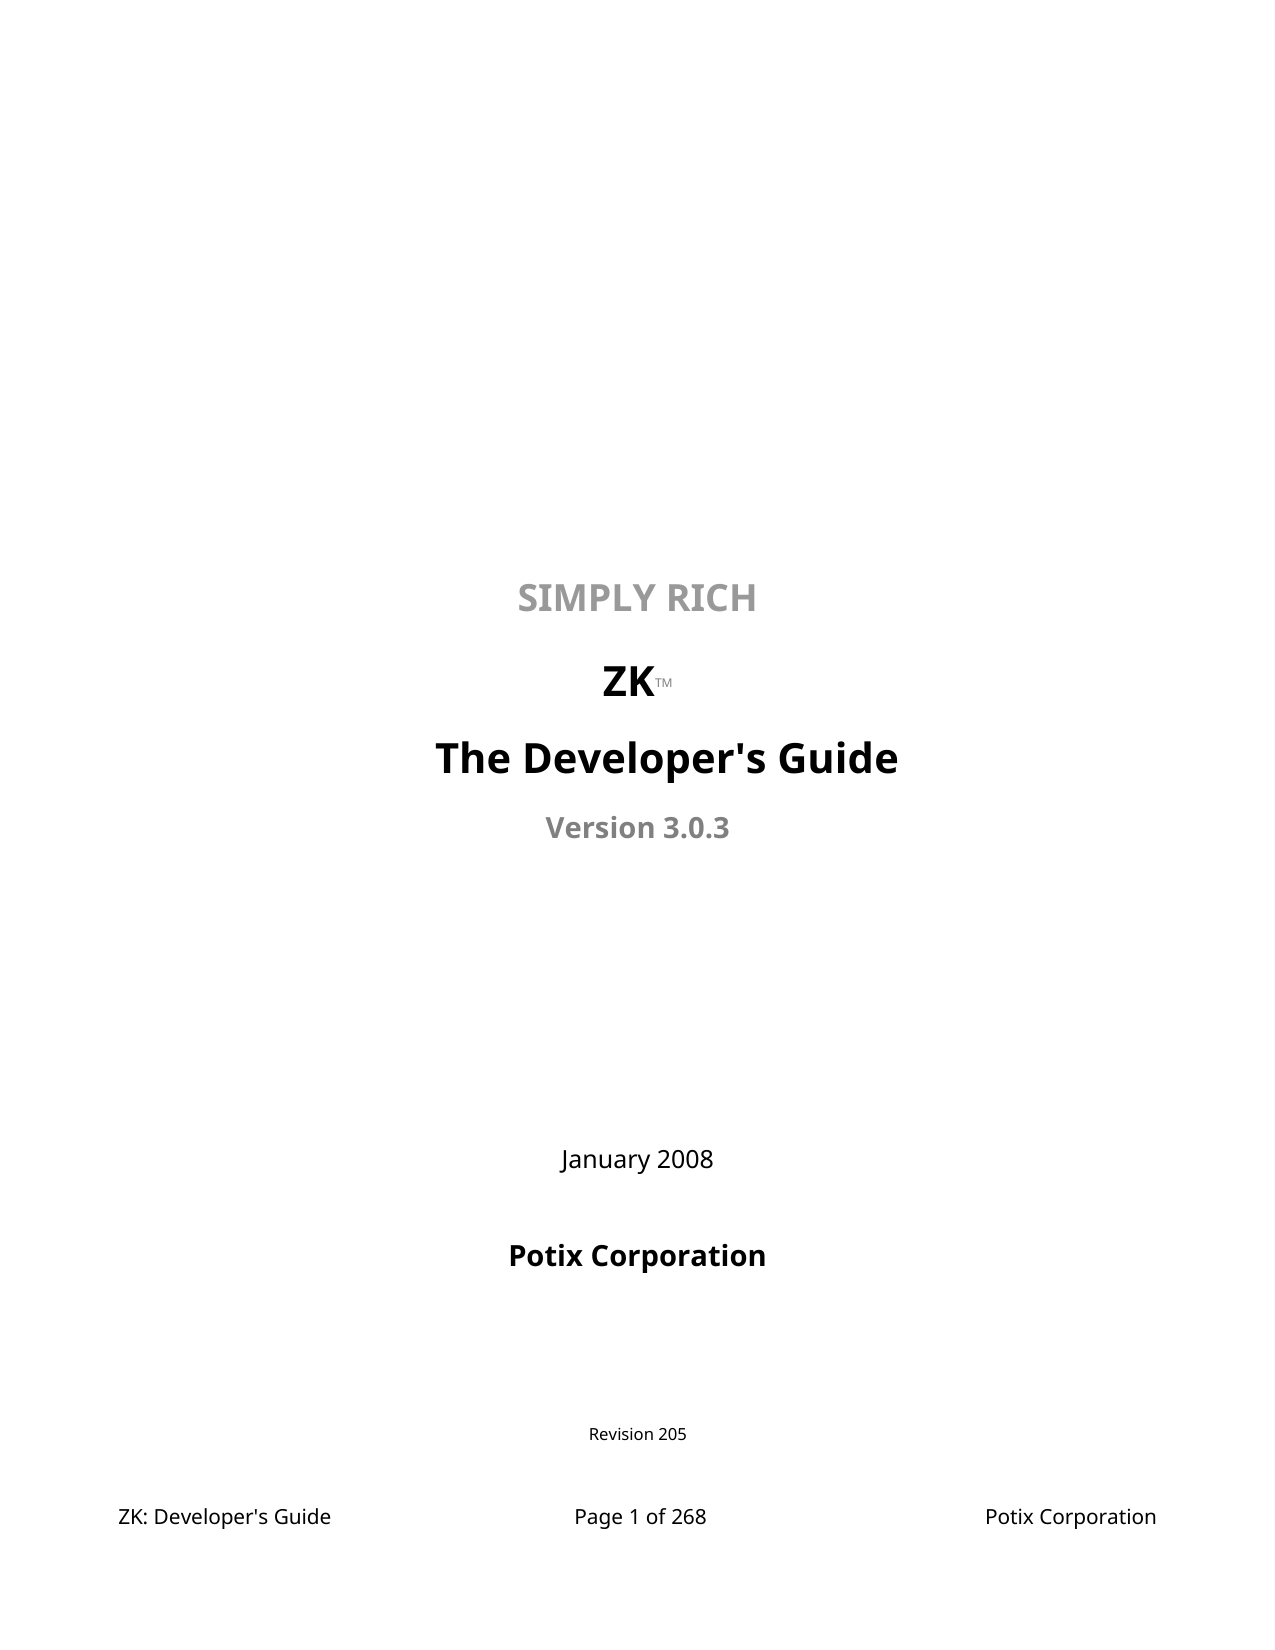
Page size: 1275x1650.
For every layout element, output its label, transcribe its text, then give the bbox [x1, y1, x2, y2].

text Revision 205 [118, 1422, 1157, 1445]
title The Developer's Guide [177, 729, 1157, 786]
text Potix Corporation [118, 1235, 1157, 1275]
text SIMPLY RICH [118, 571, 1157, 622]
text ZKTM [118, 652, 1157, 708]
text January 2008 [118, 1142, 1157, 1176]
subtitle Version 3.0.3 [118, 807, 1157, 847]
